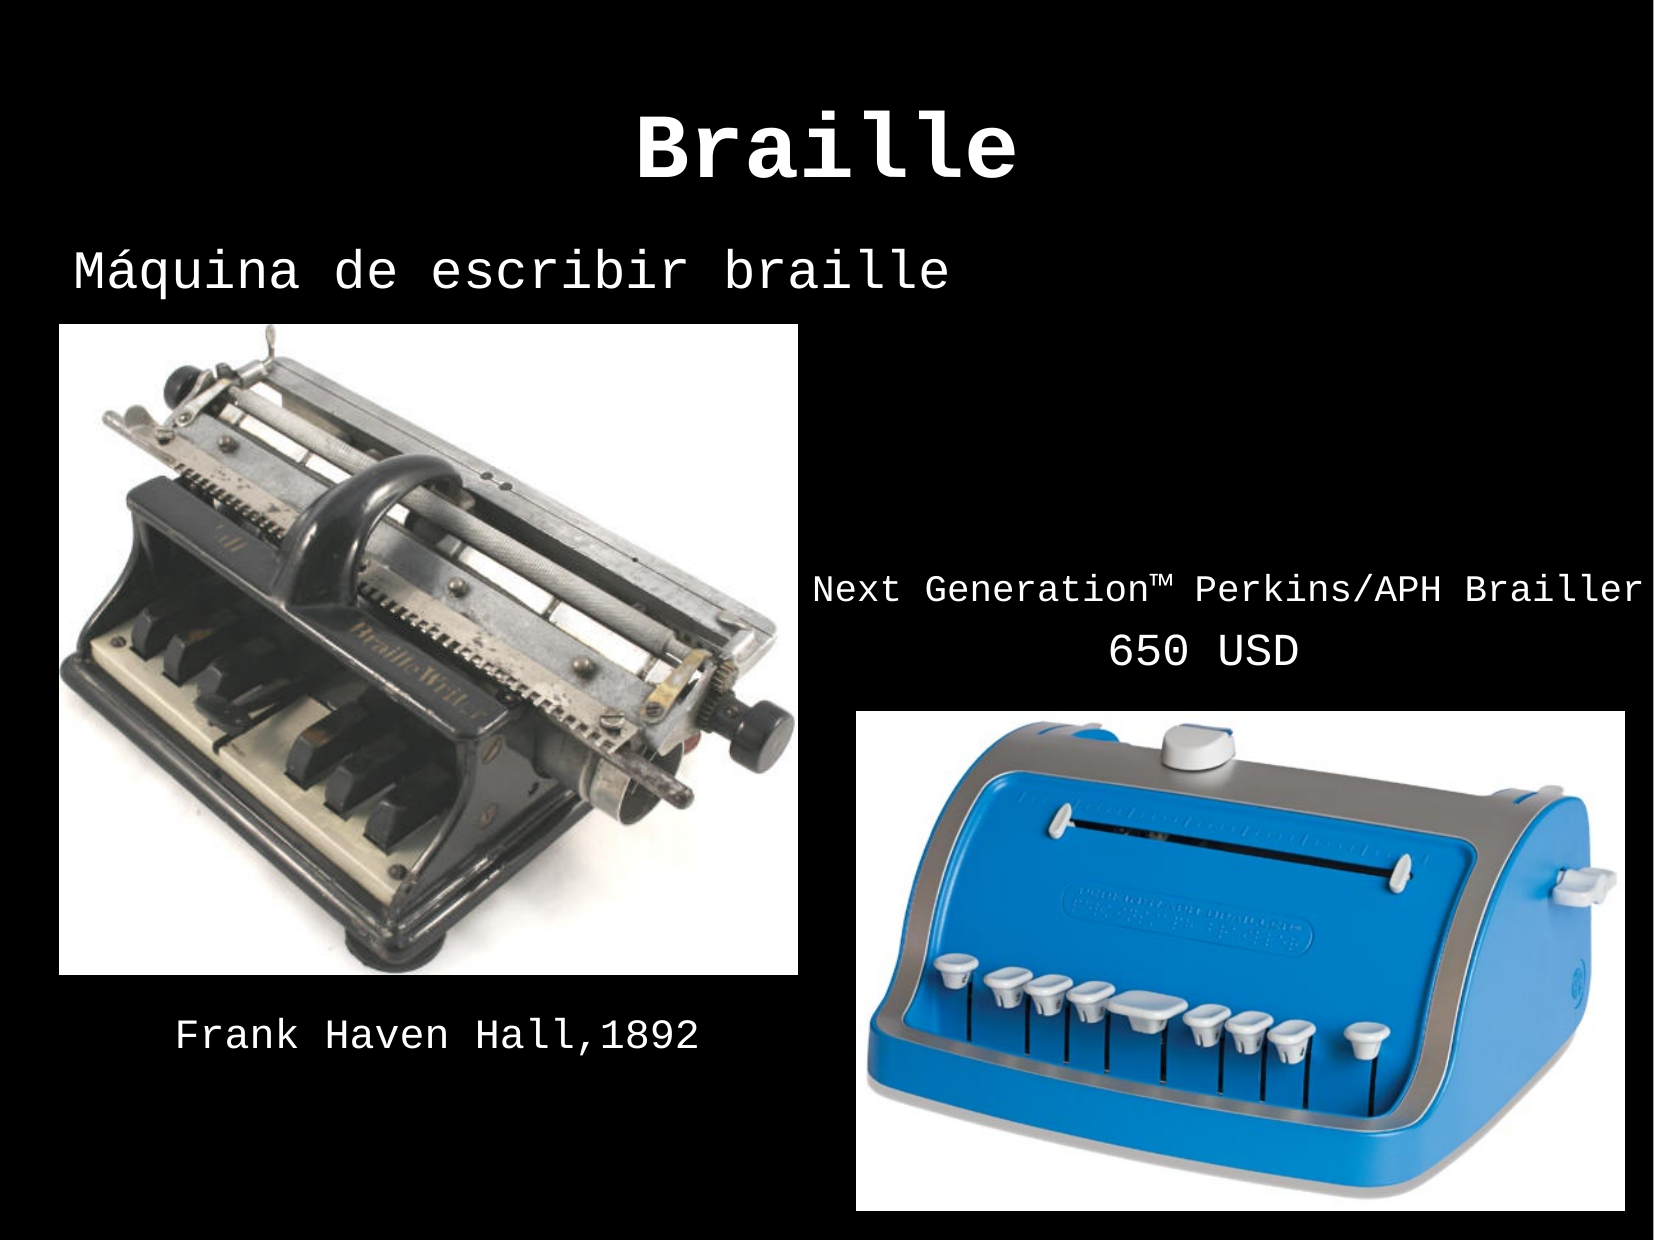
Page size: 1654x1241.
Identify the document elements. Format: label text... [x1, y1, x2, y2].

text_box Máquina de escribir braille [59, 236, 967, 313]
title Braille [82, 49, 1571, 257]
picture [59, 324, 798, 975]
text_box Frank Haven Hall,1892 [148, 1003, 715, 1070]
picture [856, 711, 1625, 1211]
text_box Next Generation™ Perkins/APH Brailler [797, 562, 1654, 621]
text_box 650 USD [1092, 621, 1315, 687]
